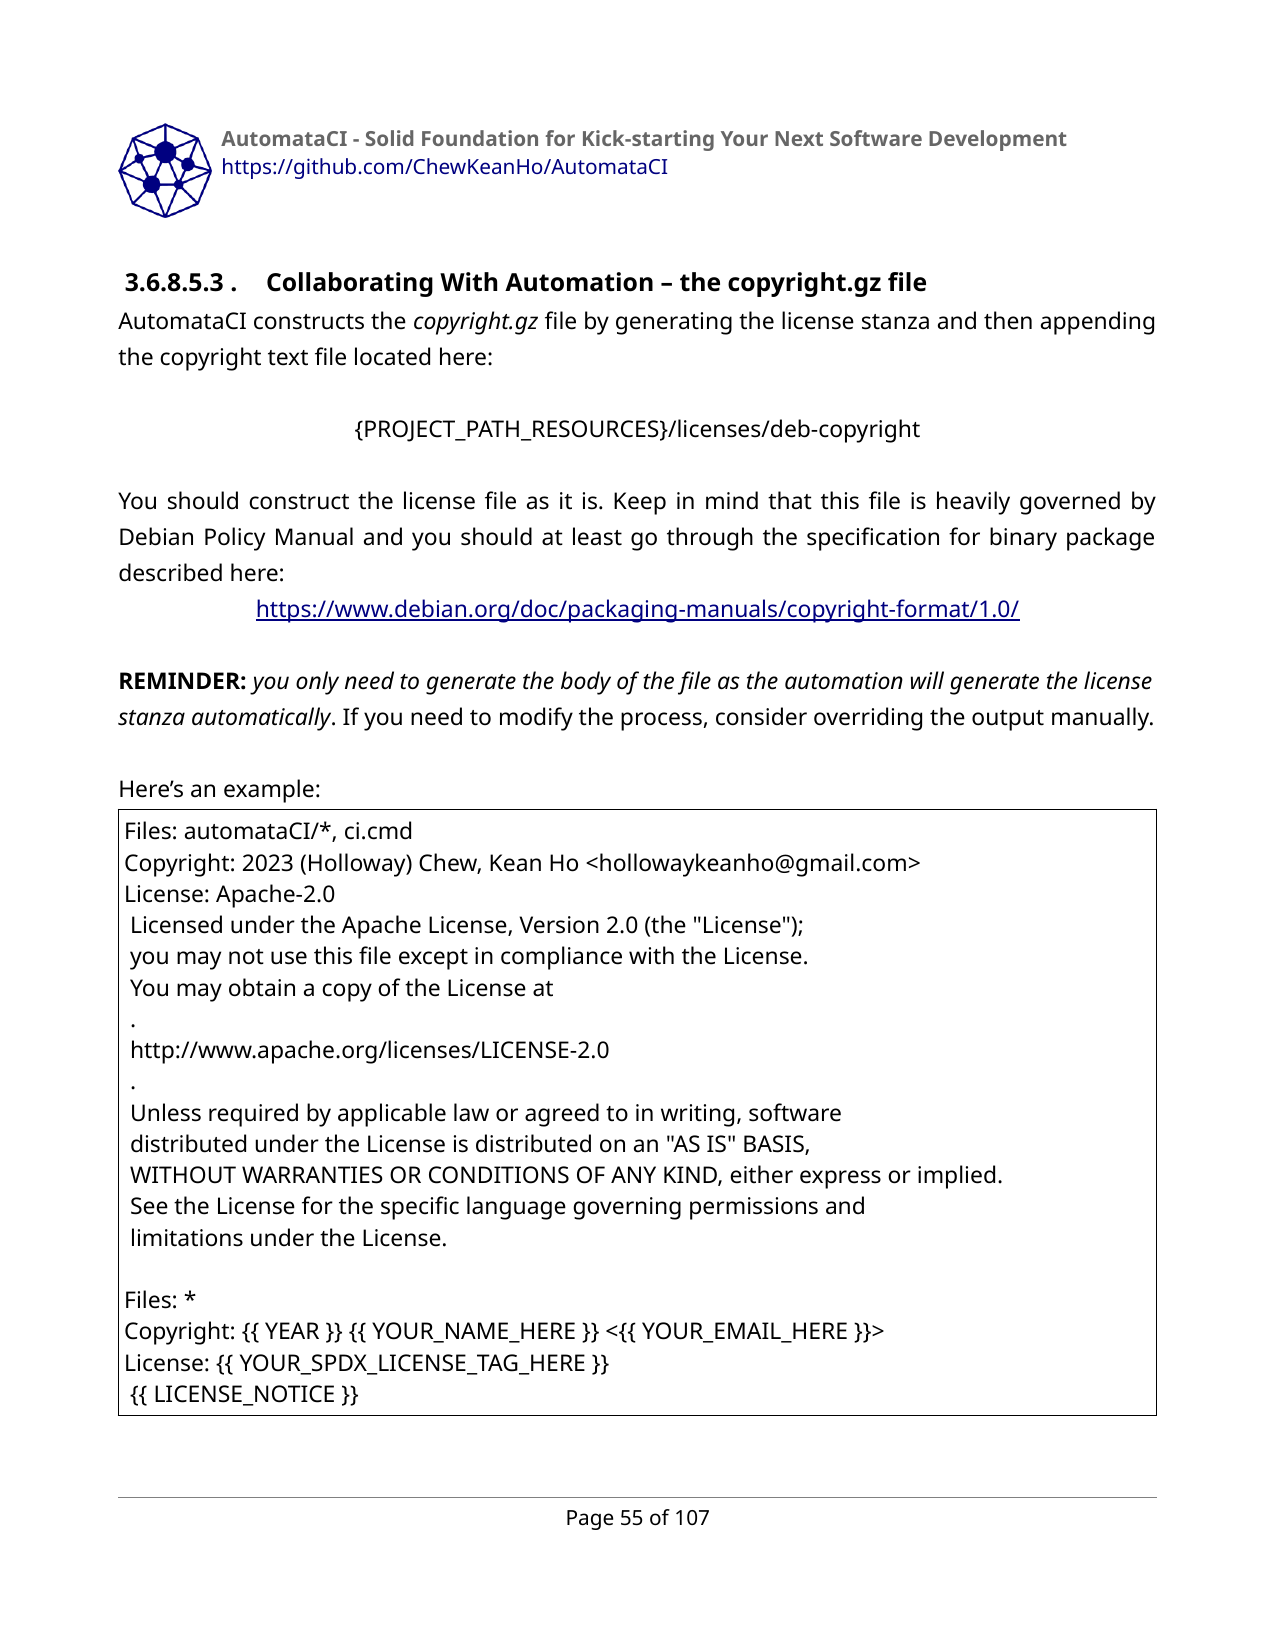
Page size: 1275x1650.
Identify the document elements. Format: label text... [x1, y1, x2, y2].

text {PROJECT_PATH_RESOURCES}/licenses/deb-copyright [118, 413, 1157, 444]
picture [118, 123, 212, 218]
text https://www.debian.org/doc/packaging-manuals/copyright-format/1.0/ [118, 593, 1157, 624]
text Here’s an example: [118, 772, 1157, 804]
table_header Files: automataCI/*, ci.cmd Copyright: 2023 (Holloway) Chew, Kean Ho <hollowaykeanho@gmail.com> License: Apache-2.0 Licensed under the Apache License, Version 2.0 (the "License"); you may not use this file except in compliance with the License. You may obtain a copy of the License at . http://www.apache.org/licenses/LICENSE-2.0 . Unless required by applicable law or agreed to in writing, software distributed under the License is distributed on an "AS IS" BASIS, WITHOUT WARRANTIES OR CONDITIONS OF ANY KIND, either express or implied. See the License for the specific language governing permissions and limitations under the License. Files: * Copyright: {{ YEAR }} {{ YOUR_NAME_HERE }} <{{ YOUR_EMAIL_HERE }}> License: {{ YOUR_SPDX_LICENSE_TAG_HERE }} {{ LICENSE_NOTICE }} [119, 810, 1156, 1415]
text AutomataCI constructs the copyright.gz file by generating the license stanza and then appending the copyright text file located here: [118, 305, 1157, 372]
subtitle Collaborating With Automation – the copyright.gz file [118, 265, 1157, 299]
text You should construct the license file as it is. Keep in mind that this file is heavily governed by Debian Policy Manual and you should at least go through the specification for binary package described here: [118, 485, 1157, 588]
text REMINDER: you only need to generate the body of the file as the automation will generate the license stanza automatically. If you need to modify the process, consider overriding the output manually. [118, 665, 1157, 732]
